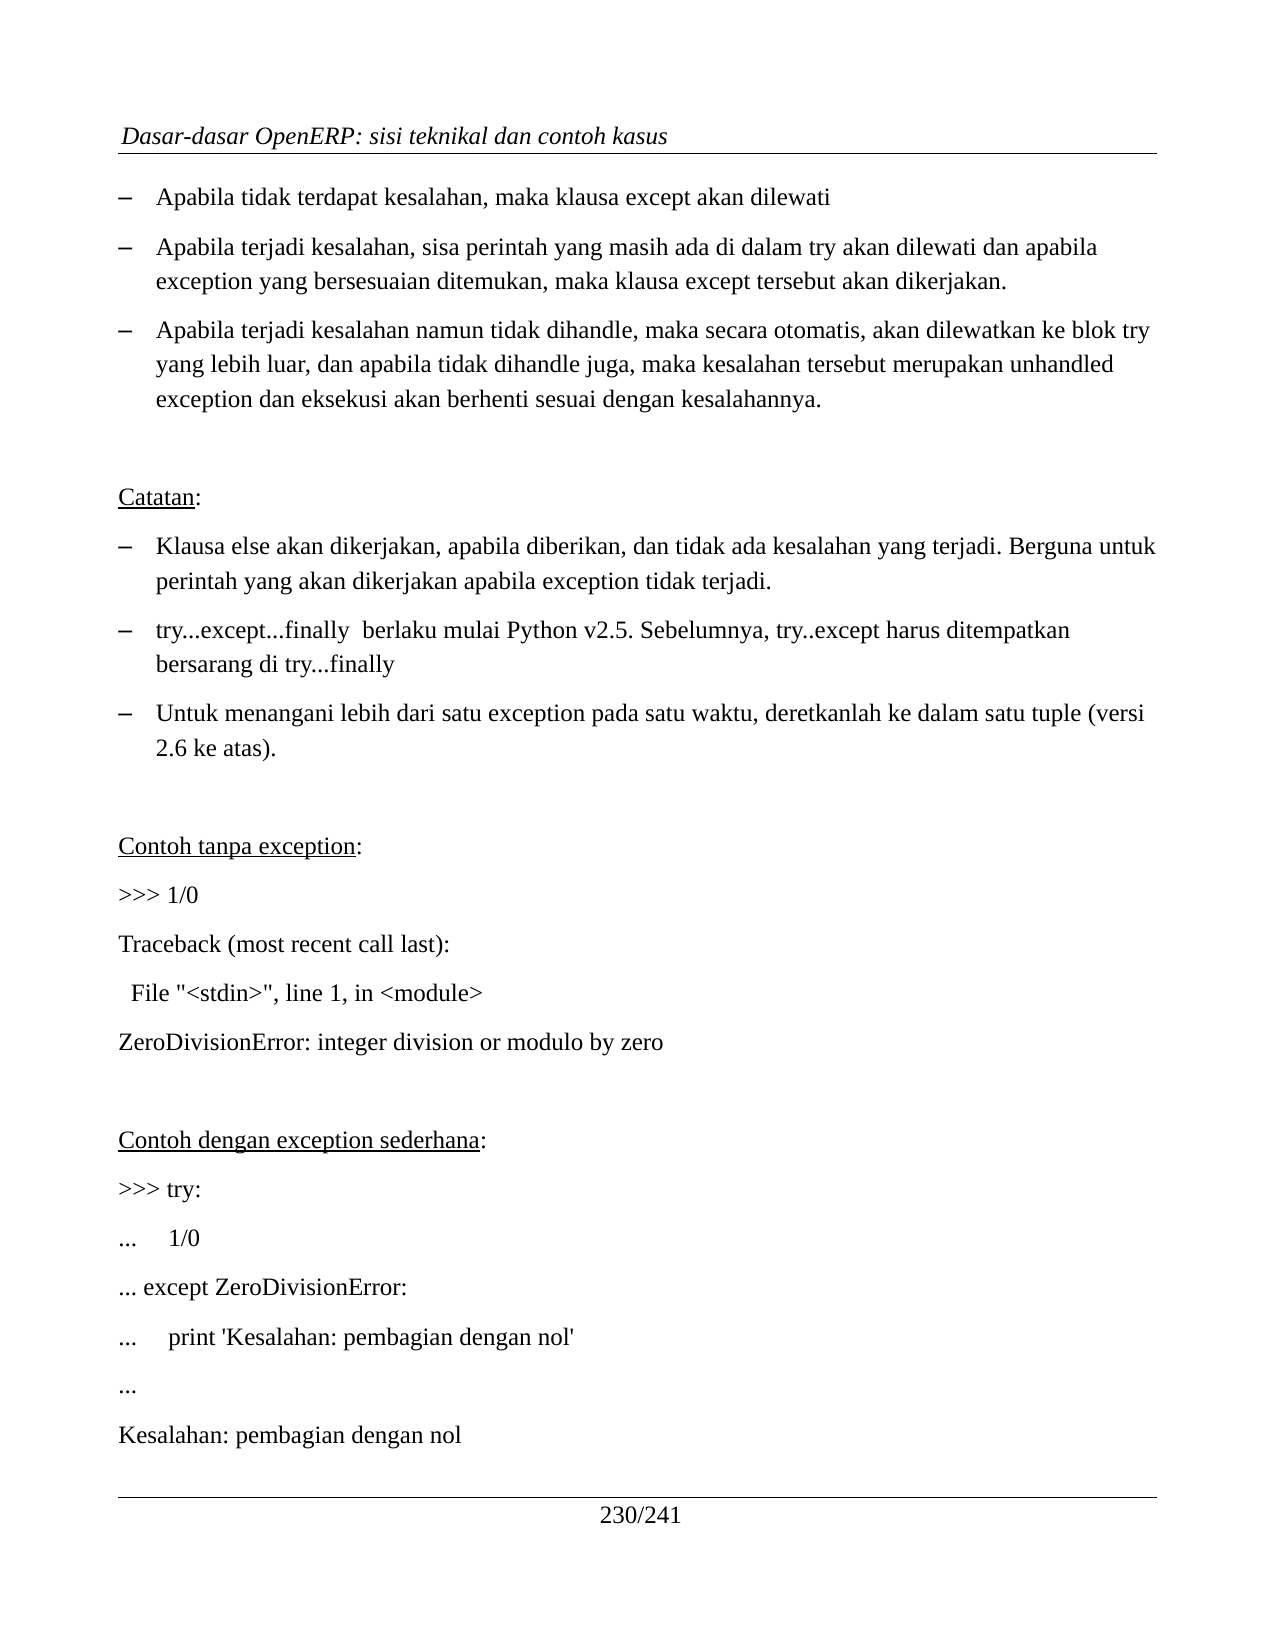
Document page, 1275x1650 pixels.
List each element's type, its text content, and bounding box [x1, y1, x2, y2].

text Contoh dengan exception sederhana: [118, 1125, 1157, 1154]
text ... 1/0 [118, 1223, 1157, 1252]
list try...except...finally berlaku mulai Python v2.5. Sebelumnya, try..except harus ditempatkan bersarang di try...finally [118, 615, 1157, 678]
text Catatan: [118, 482, 1157, 511]
text Traceback (most recent call last): [118, 929, 1157, 958]
text Kesalahan: pembagian dengan nol [118, 1420, 1157, 1448]
text ZeroDivisionError: integer division or modulo by zero [118, 1027, 1157, 1056]
text ... [118, 1371, 1157, 1399]
text >>> try: [118, 1174, 1157, 1203]
text ... print 'Kesalahan: pembagian dengan nol' [118, 1322, 1157, 1350]
list Untuk menangani lebih dari satu exception pada satu waktu, deretkanlah ke dalam satu tuple (versi 2.6 ke atas). [118, 698, 1157, 762]
text Contoh tanpa exception: [118, 831, 1157, 860]
list Klausa else akan dikerjakan, apabila diberikan, dan tidak ada kesalahan yang terjadi. Berguna untuk perintah yang akan dikerjakan apabila exception tidak terjadi. [118, 531, 1157, 594]
list Apabila tidak terdapat kesalahan, maka klausa except akan dilewati [118, 182, 1157, 211]
text >>> 1/0 [118, 880, 1157, 909]
list Apabila terjadi kesalahan, sisa perintah yang masih ada di dalam try akan dilewati dan apabila exception yang bersesuaian ditemukan, maka klausa except tersebut akan dikerjakan. [118, 232, 1157, 295]
text ... except ZeroDivisionError: [118, 1272, 1157, 1301]
text File "<stdin>", line 1, in <module> [118, 978, 1157, 1007]
list Apabila terjadi kesalahan namun tidak dihandle, maka secara otomatis, akan dilewatkan ke blok try yang lebih luar, dan apabila tidak dihandle juga, maka kesalahan tersebut merupakan unhandled exception dan eksekusi akan berhenti sesuai dengan kesalahannya. [118, 315, 1157, 413]
